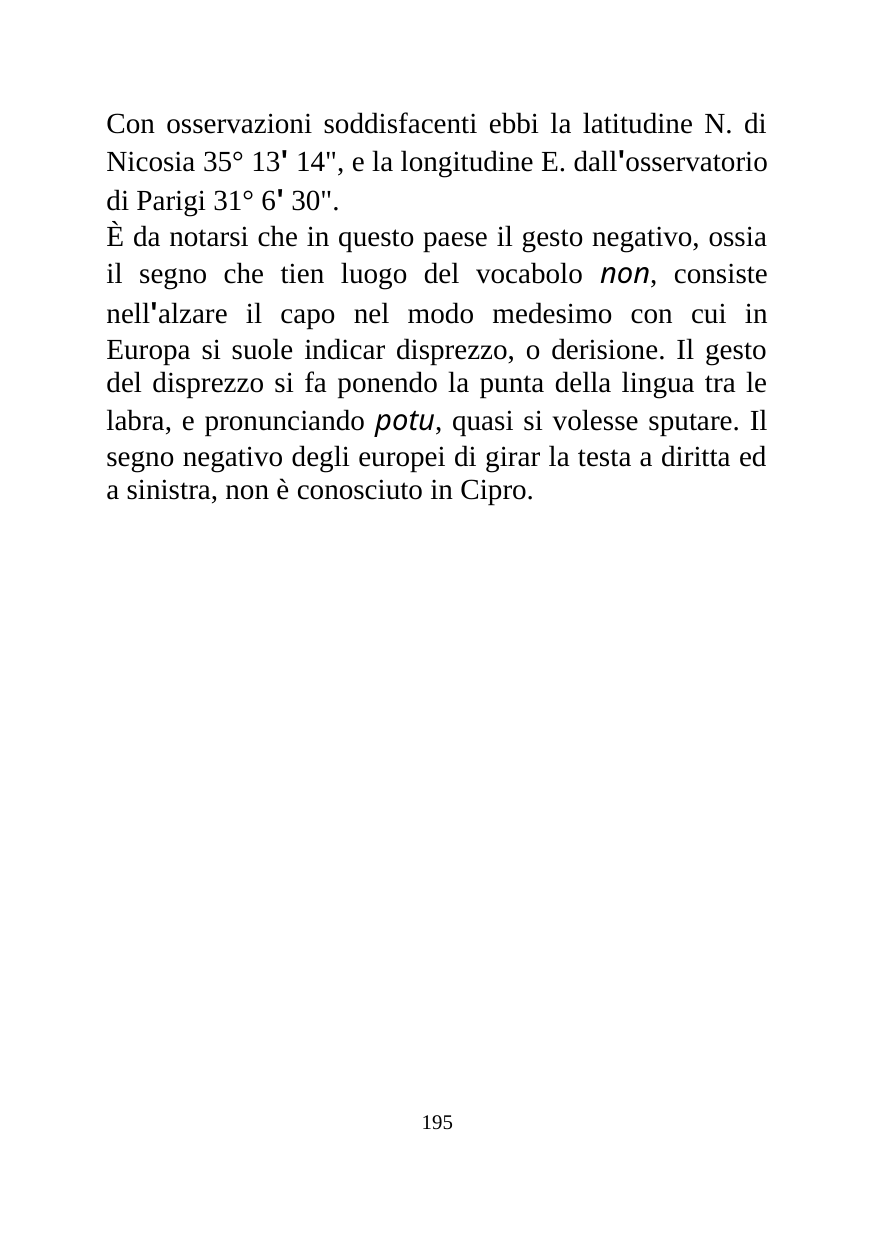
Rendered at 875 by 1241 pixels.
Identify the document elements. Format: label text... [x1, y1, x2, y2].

text Con osservazioni soddisfacenti ebbi la latitudine N. di Nicosia 35° 13' 14", e la longitudine E. dall'osservatorio di Parigi 31° 6' 30". [106, 106, 768, 219]
text È da notarsi che in questo paese il gesto negativo, ossia il segno che tien luogo del vocabolo non, consiste nell'alzare il capo nel modo medesimo con cui in Europa si suole indicar disprezzo, o derisione. Il gesto del disprezzo si fa ponendo la punta della lingua tra le labra, e pronunciando potu, quasi si volesse sputare. Il segno negativo degli europei di girar la testa a diritta ed a sinistra, non è conosciuto in Cipro. [106, 219, 768, 506]
